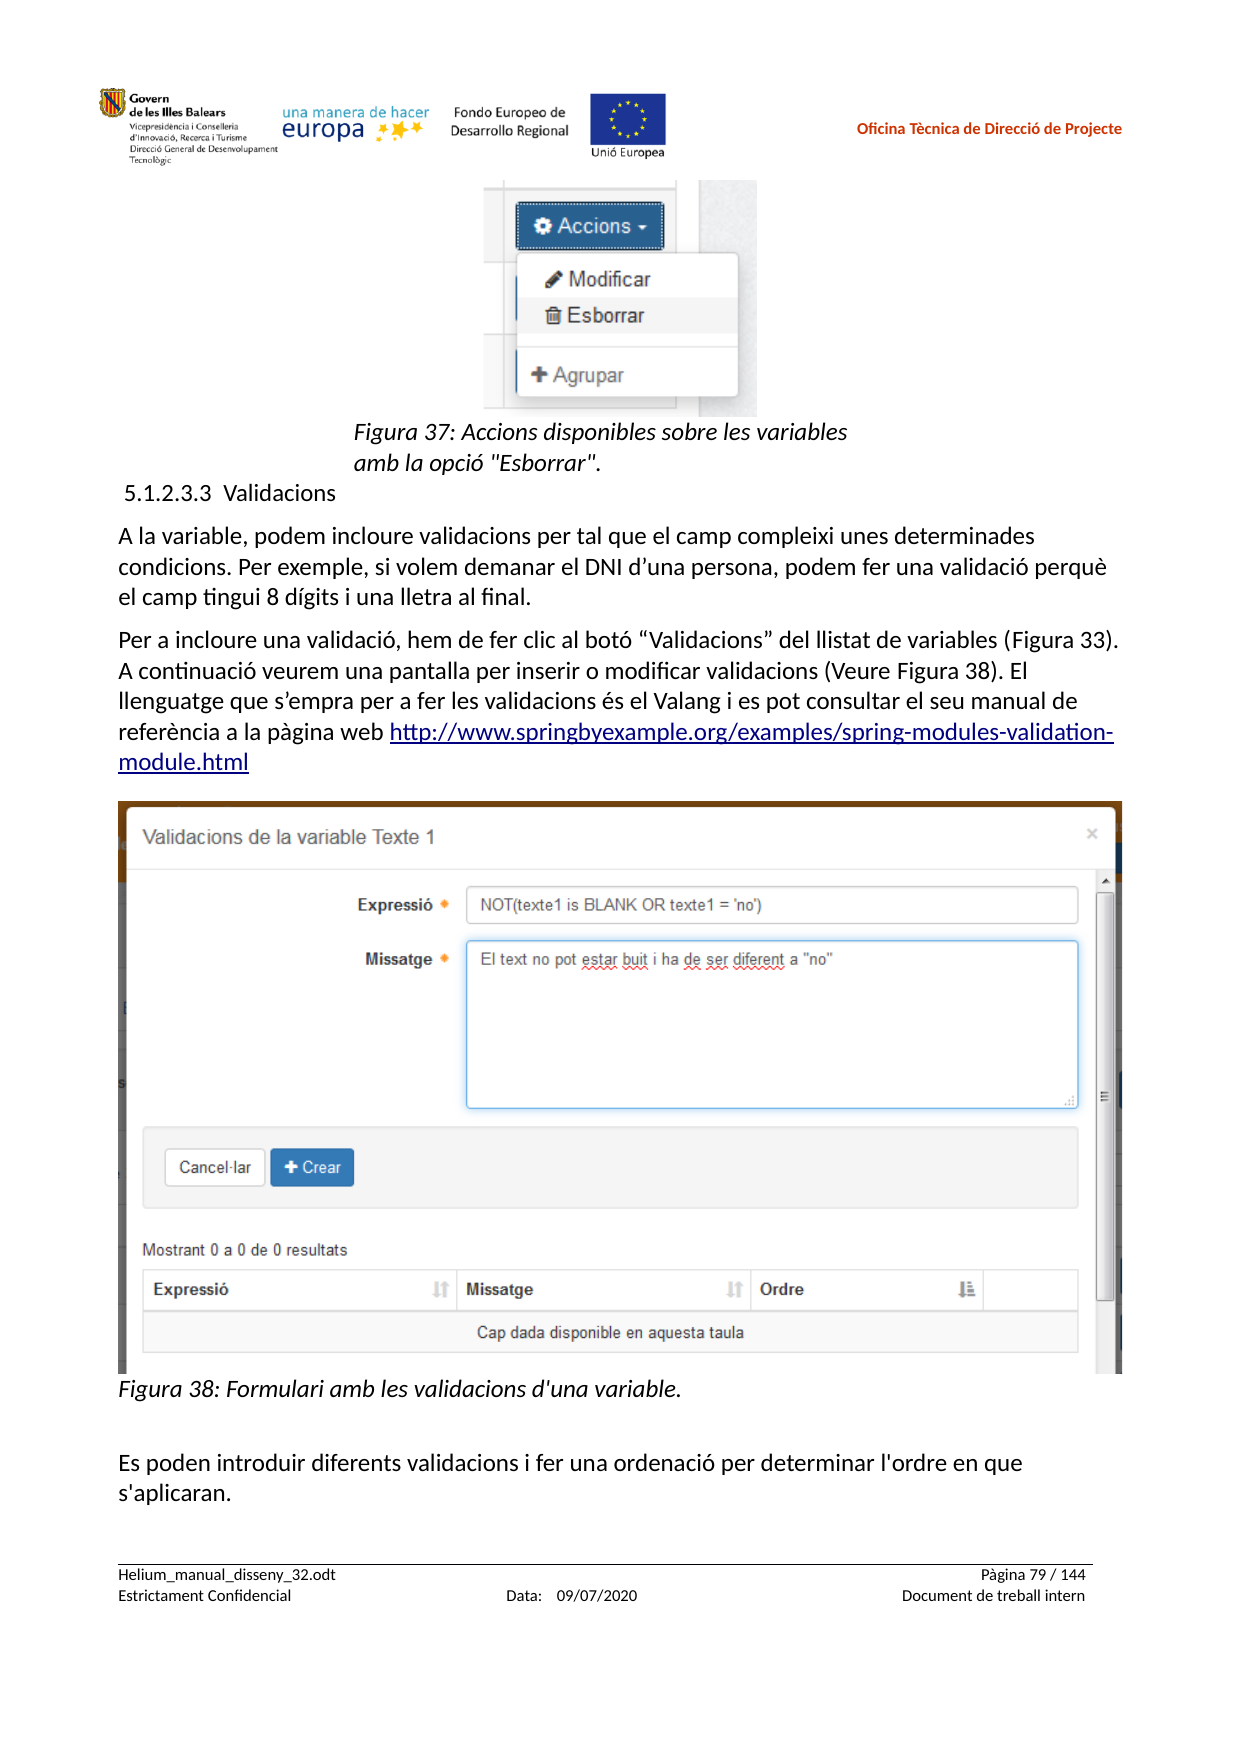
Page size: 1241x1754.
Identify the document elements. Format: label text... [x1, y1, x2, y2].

text Es poden introduir diferents validacions i fer una ordenació per determinar l'ordre en que s'aplicaran. [118, 1447, 1122, 1508]
text A la variable, podem incloure validacions per tal que el camp compleixi unes determinades condicions. Per exemple, si volem demanar el DNI d’una persona, podem fer una validació perquè el camp tingui 8 dígits i una lletra al final. [118, 520, 1122, 612]
text Figura 38: Formulari amb les validacions d'una variable. [118, 1374, 1122, 1404]
picture [483, 180, 757, 417]
text Figura 37: Accions disponibles sobre les variables amb la opció "Esborrar". [354, 168, 887, 477]
text Per a incloure una validació, hem de fer clic al botó “Validacions” del llistat de variables (Figura 33). A continuació veurem una pantalla per inserir o modificar validacions (Veure Figura 38). El llenguatge que s’empra per a fer les validacions és el Valang i es pot consultar el seu manual de referència a la pàgina web http://www.springbyexample.org/examples/spring-modules-validation-module.html [118, 624, 1122, 777]
subtitle Validacions [118, 168, 1122, 508]
picture [118, 801, 1123, 1374]
picture [99, 87, 668, 166]
